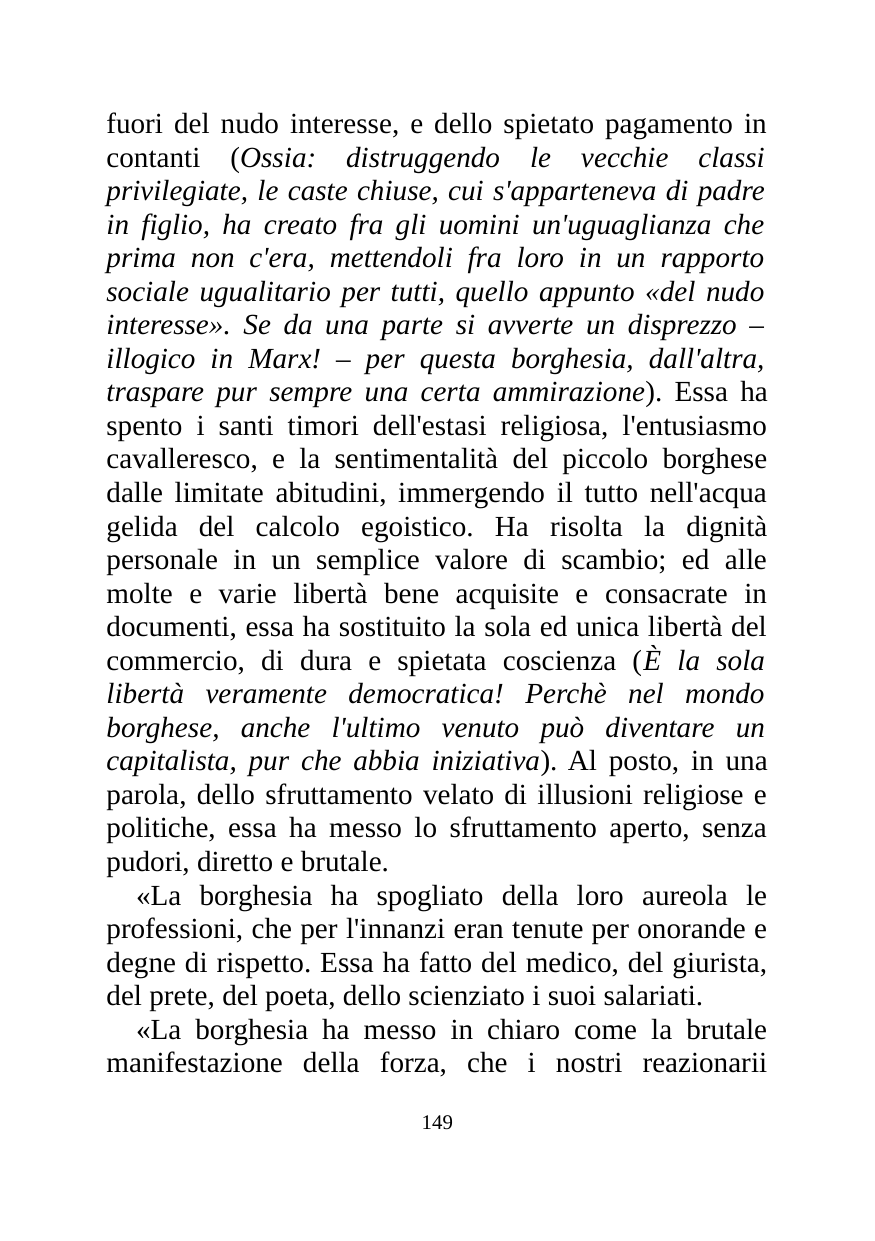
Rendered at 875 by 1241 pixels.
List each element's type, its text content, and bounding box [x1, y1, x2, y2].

text fuori del nudo interesse, e dello spietato pagamento in contanti (Ossia: distruggendo le vecchie classi privilegiate, le caste chiuse, cui s'apparteneva di padre in figlio, ha creato fra gli uomini un'uguaglianza che prima non c'era, mettendoli fra loro in un rapporto sociale ugualitario per tutti, quello appunto «del nudo interesse». Se da una parte si avverte un disprezzo – illogico in Marx! – per questa borghesia, dall'altra, traspare pur sempre una certa ammirazione). Essa ha spento i santi timori dell'estasi religiosa, l'entusiasmo cavalleresco, e la sentimentalità del piccolo borghese dalle limitate abitudini, immergendo il tutto nell'acqua gelida del calcolo egoistico. Ha risolta la dignità personale in un semplice valore di scambio; ed alle molte e varie libertà bene acquisite e consacrate in documenti, essa ha sostituito la sola ed unica libertà del commercio, di dura e spietata coscienza (È la sola libertà veramente democratica! Perchè nel mondo borghese, anche l'ultimo venuto può diventare un capitalista, pur che abbia iniziativa). Al posto, in una parola, dello sfruttamento velato di illusioni religiose e politiche, essa ha messo lo sfruttamento aperto, senza pudori, diretto e brutale. [106, 106, 768, 878]
text «La borghesia ha spogliato della loro aureola le professioni, che per l'innanzi eran tenute per onorande e degne di rispetto. Essa ha fatto del medico, del giurista, del prete, del poeta, dello scienziato i suoi salariati. [106, 878, 768, 1012]
text «La borghesia ha messo in chiaro come la brutale manifestazione della forza, che i nostri reazionarii [106, 1012, 768, 1079]
